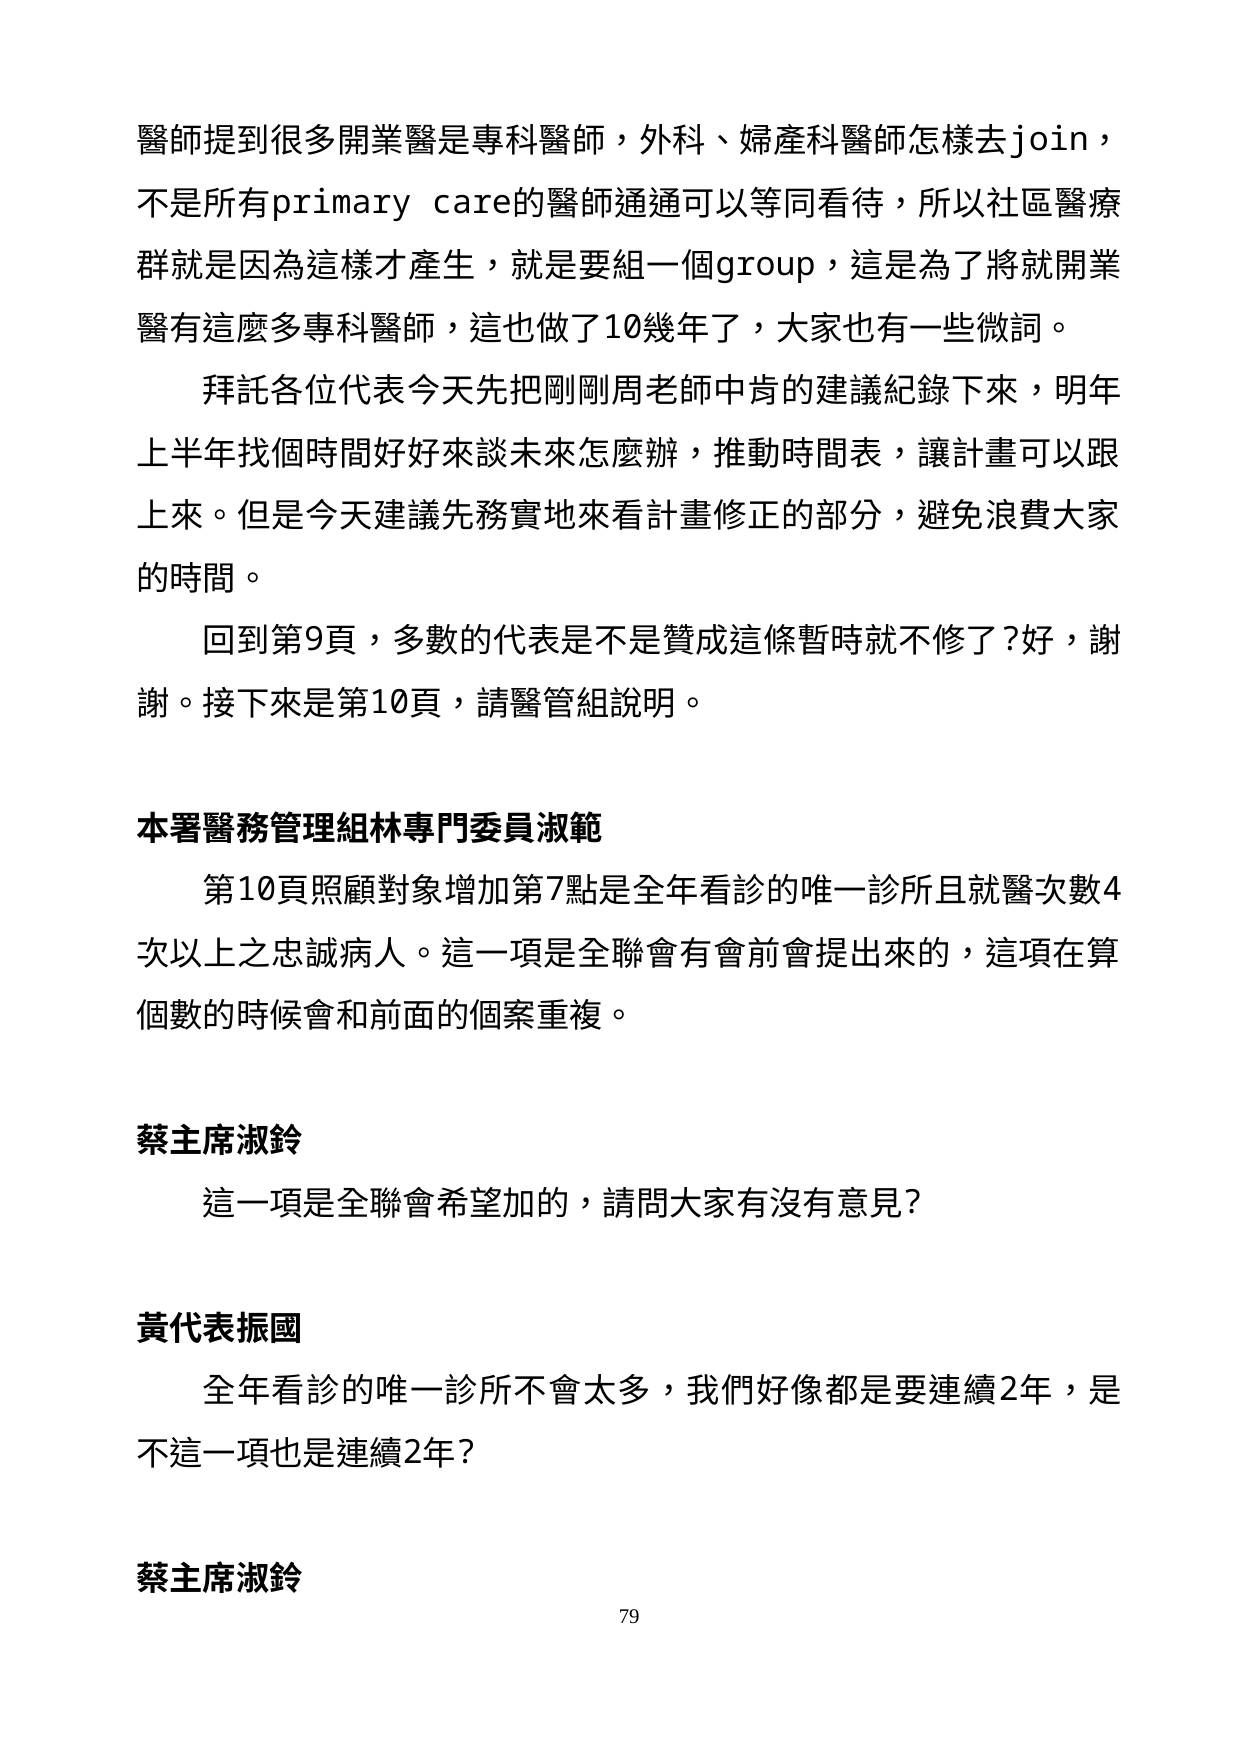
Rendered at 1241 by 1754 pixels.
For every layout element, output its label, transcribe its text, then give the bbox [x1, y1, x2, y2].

text 這一項是全聯會希望加的，請問大家有沒有意見? [136, 1159, 1122, 1221]
text 蔡主席淑鈴 [136, 1534, 1122, 1596]
text 第10頁照顧對象增加第7點是全年看診的唯一診所且就醫次數4次以上之忠誠病人。這一項是全聯會有會前會提出來的，這項在算個數的時候會和前面的個案重複。 [136, 846, 1122, 1034]
text 本署醫務管理組林專門委員淑範 [136, 784, 1122, 846]
text 全年看診的唯一診所不會太多，我們好像都是要連續2年，是不這一項也是連續2年? [136, 1346, 1122, 1471]
text 回到第9頁，多數的代表是不是贊成這條暫時就不修了?好，謝謝。接下來是第10頁，請醫管組說明。 [136, 596, 1122, 721]
text 拜託各位代表今天先把剛剛周老師中肯的建議紀錄下來，明年上半年找個時間好好來談未來怎麼辦，推動時間表，讓計畫可以跟上來。但是今天建議先務實地來看計畫修正的部分，避免浪費大家的時間。 [136, 346, 1122, 596]
text 醫師提到很多開業醫是專科醫師，外科、婦產科醫師怎樣去join，不是所有primary care的醫師通通可以等同看待，所以社區醫療群就是因為這樣才產生，就是要組一個group，這是為了將就開業醫有這麼多專科醫師，這也做了10幾年了，大家也有一些微詞。 [136, 96, 1122, 346]
text 蔡主席淑鈴 [136, 1096, 1122, 1159]
text 黃代表振國 [136, 1284, 1122, 1346]
